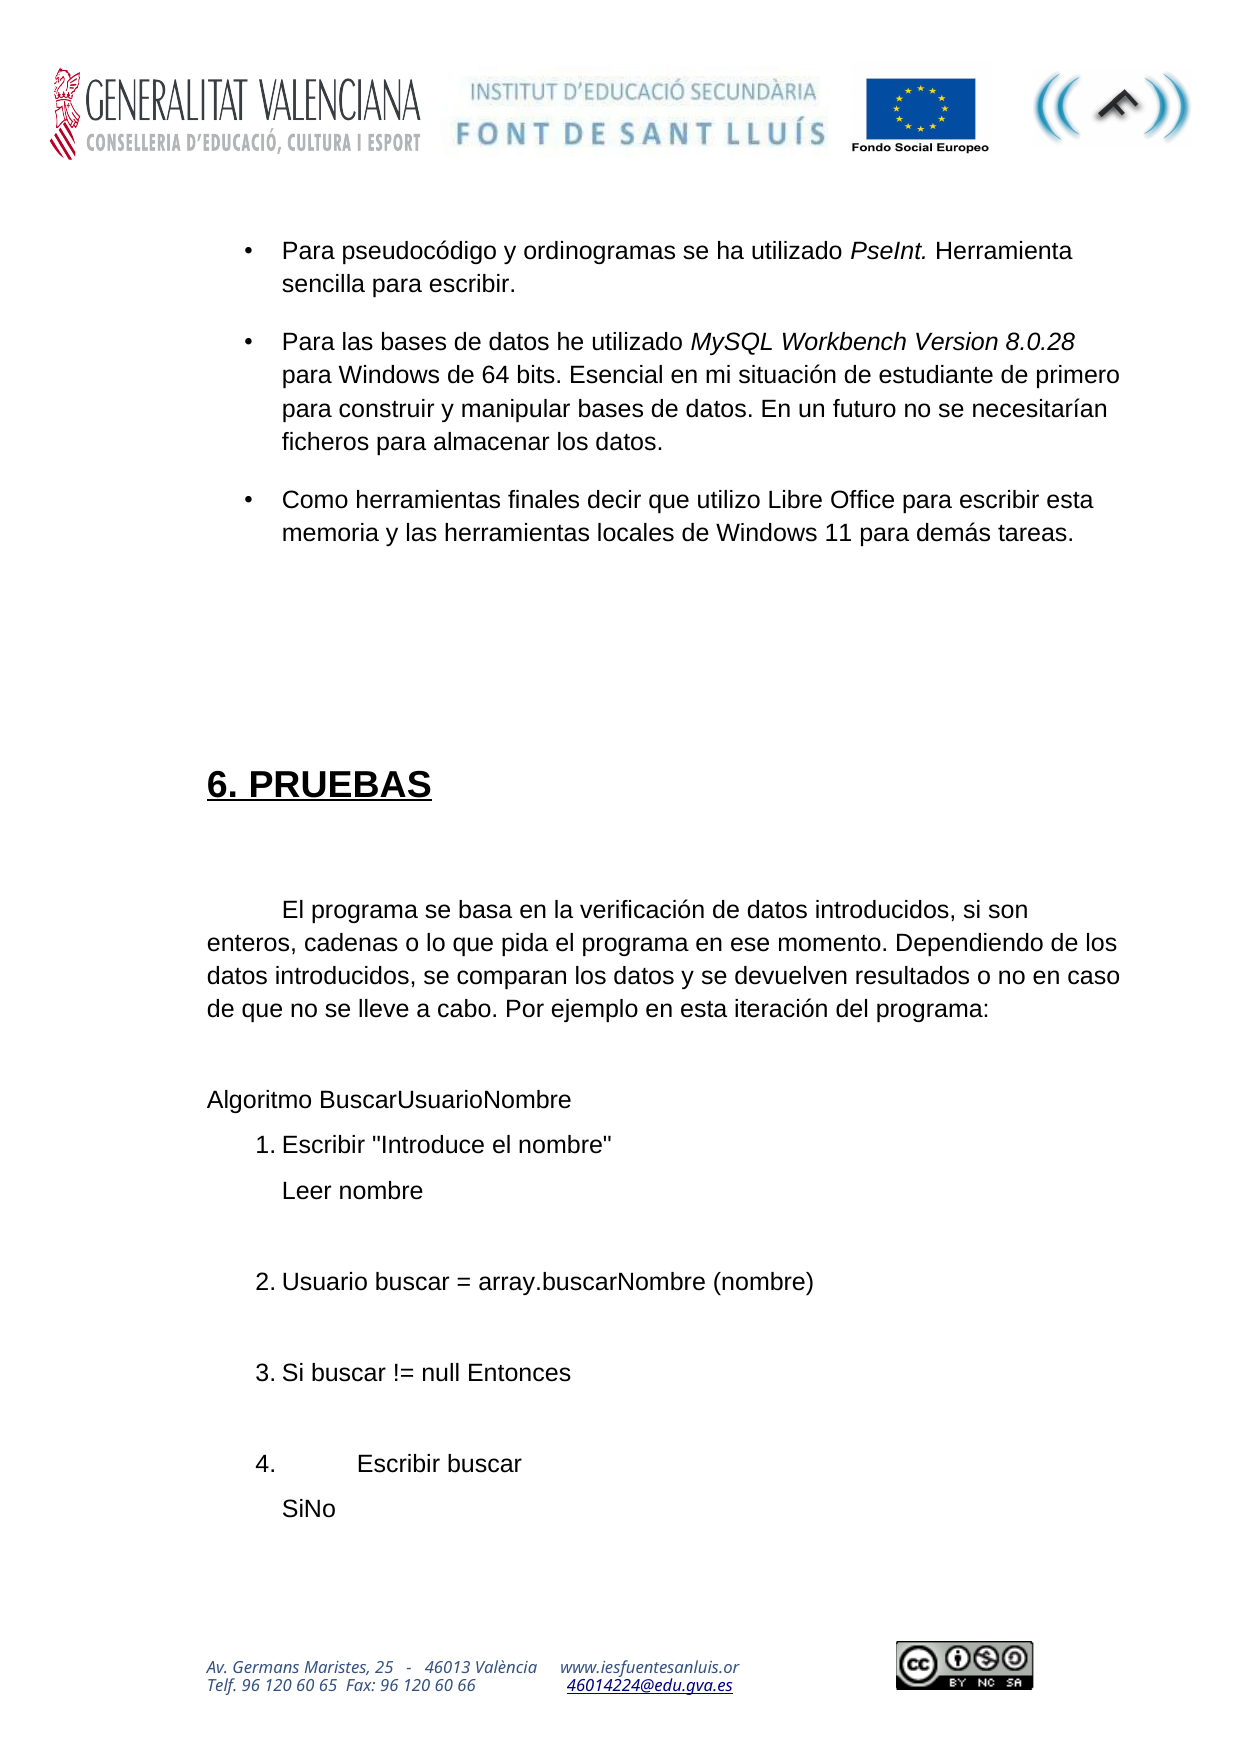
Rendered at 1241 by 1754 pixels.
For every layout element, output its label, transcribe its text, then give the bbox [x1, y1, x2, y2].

list Como herramientas finales decir que utilizo Libre Office para escribir esta memoria y las herramientas locales de Windows 11 para demás tareas. [244, 484, 1122, 546]
picture [849, 61, 993, 157]
text SiNo [207, 1494, 1122, 1523]
picture [440, 66, 829, 157]
list Para las bases de datos he utilizado MySQL Workbench Version 8.0.28 para Windows de 64 bits. Esencial en mi situación de estudiante de primero para construir y manipular bases de datos. En un futuro no se necesitarían ficheros para almacenar los datos. [244, 327, 1122, 455]
text 6. PRUEBAS [207, 762, 1122, 805]
text 3. Si buscar != null Entonces [207, 1358, 1122, 1387]
picture [1032, 67, 1194, 148]
text 2. Usuario buscar = array.buscarNombre (nombre) [207, 1267, 1122, 1296]
text El programa se basa en la verificación de datos introducidos, si son enteros, cadenas o lo que pida el programa en ese momento. Dependiendo de los datos introducidos, se comparan los datos y se devuelven resultados o no en caso de que no se lleve a cabo. Por ejemplo en esta iteración del programa: [207, 895, 1122, 1022]
picture [46, 66, 424, 162]
text Leer nombre [207, 1176, 1122, 1204]
text 4. Escribir buscar [207, 1449, 1122, 1478]
list Para pseudocódigo y ordinogramas se ha utilizado PseInt. Herramienta sencilla para escribir. [244, 236, 1122, 298]
text 1. Escribir "Introduce el nombre" [207, 1130, 1122, 1159]
text Algoritmo BuscarUsuarioNombre [207, 1085, 1122, 1113]
picture [896, 1641, 1034, 1690]
